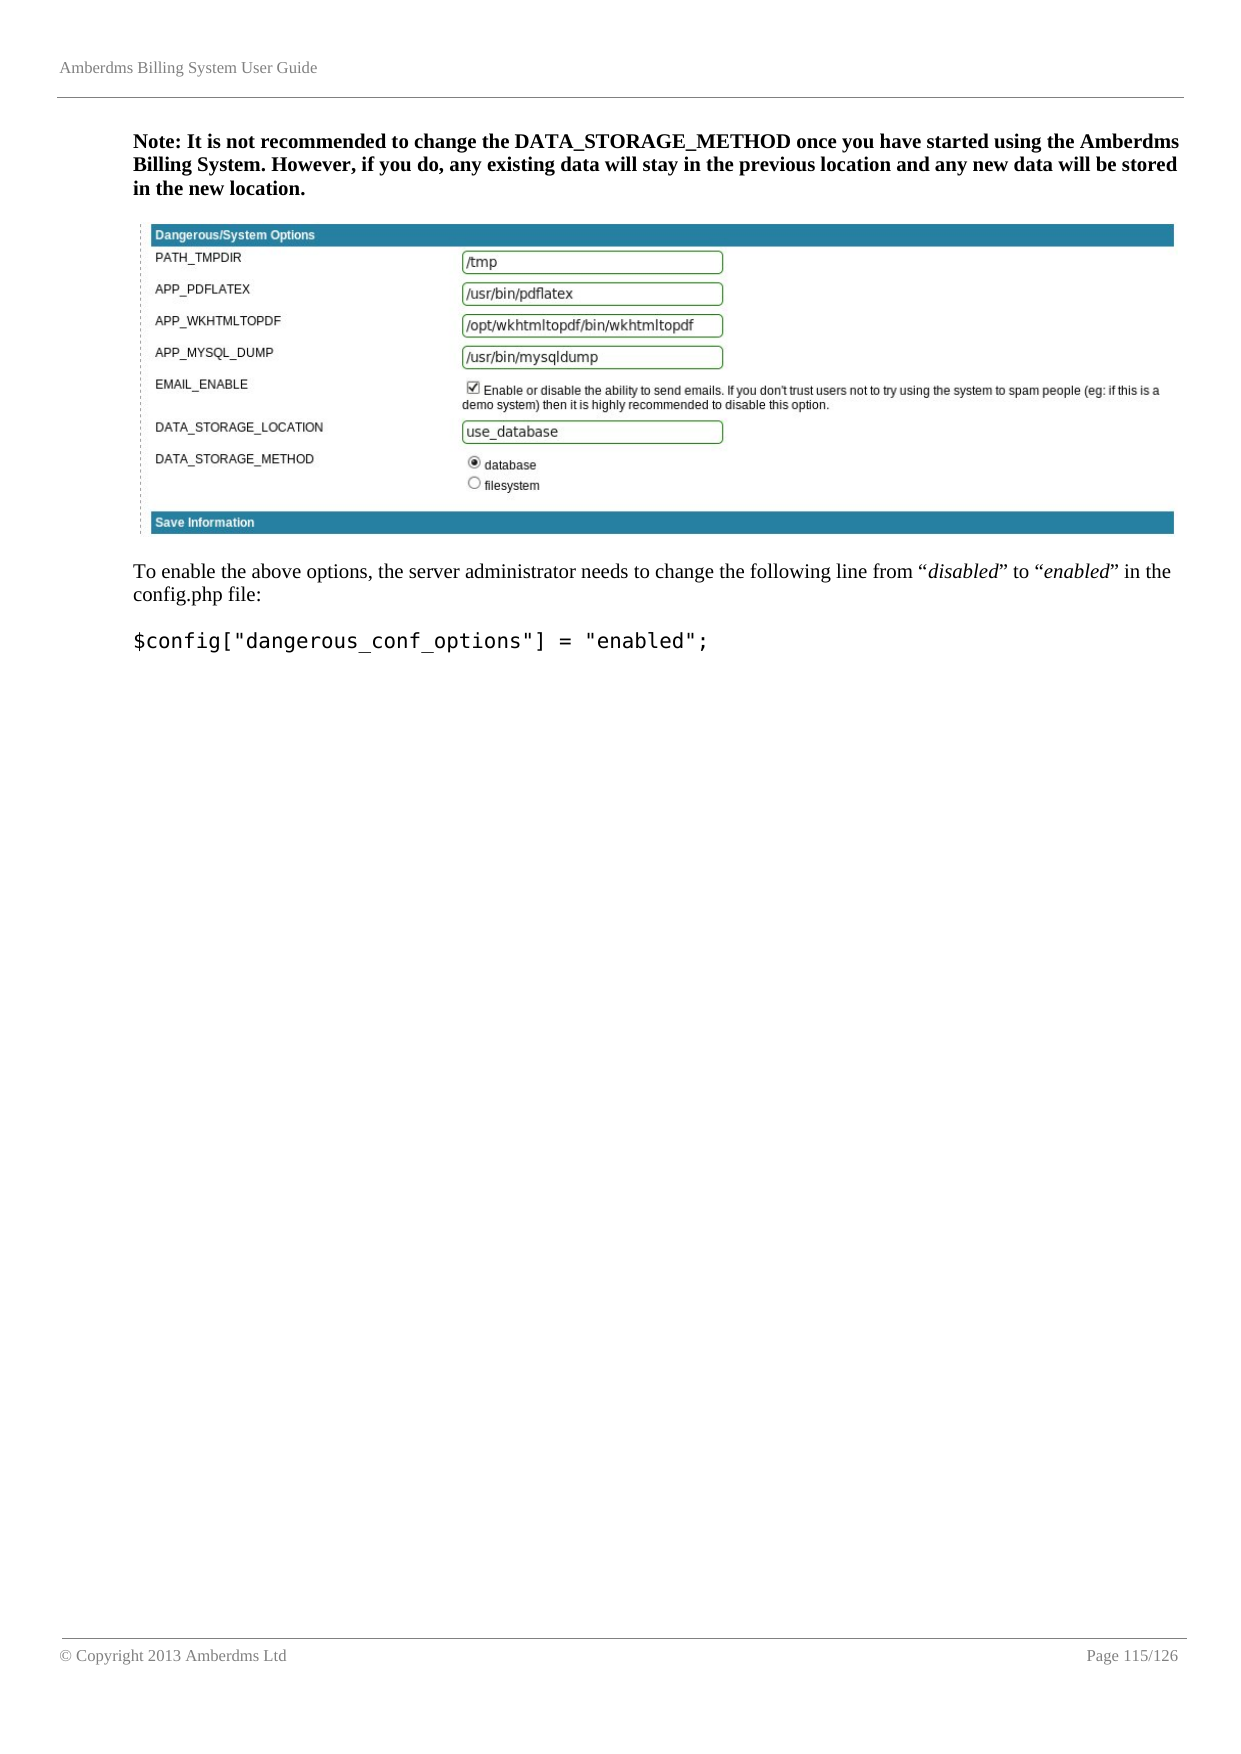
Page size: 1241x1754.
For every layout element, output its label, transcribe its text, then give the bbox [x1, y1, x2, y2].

text To enable the above options, the server administrator needs to change the following line from “disabled” to “enabled” in the config.php file: [133, 559, 1181, 606]
picture [140, 222, 1178, 537]
text Note: It is not recommended to change the DATA_STORAGE_METHOD once you have started using the Amberdms Billing System. However, if you do, any existing data will stay in the previous location and any new data will be stored in the new location. [133, 130, 1181, 199]
text $config["dangerous_conf_options"] = "enabled"; [133, 629, 1181, 653]
